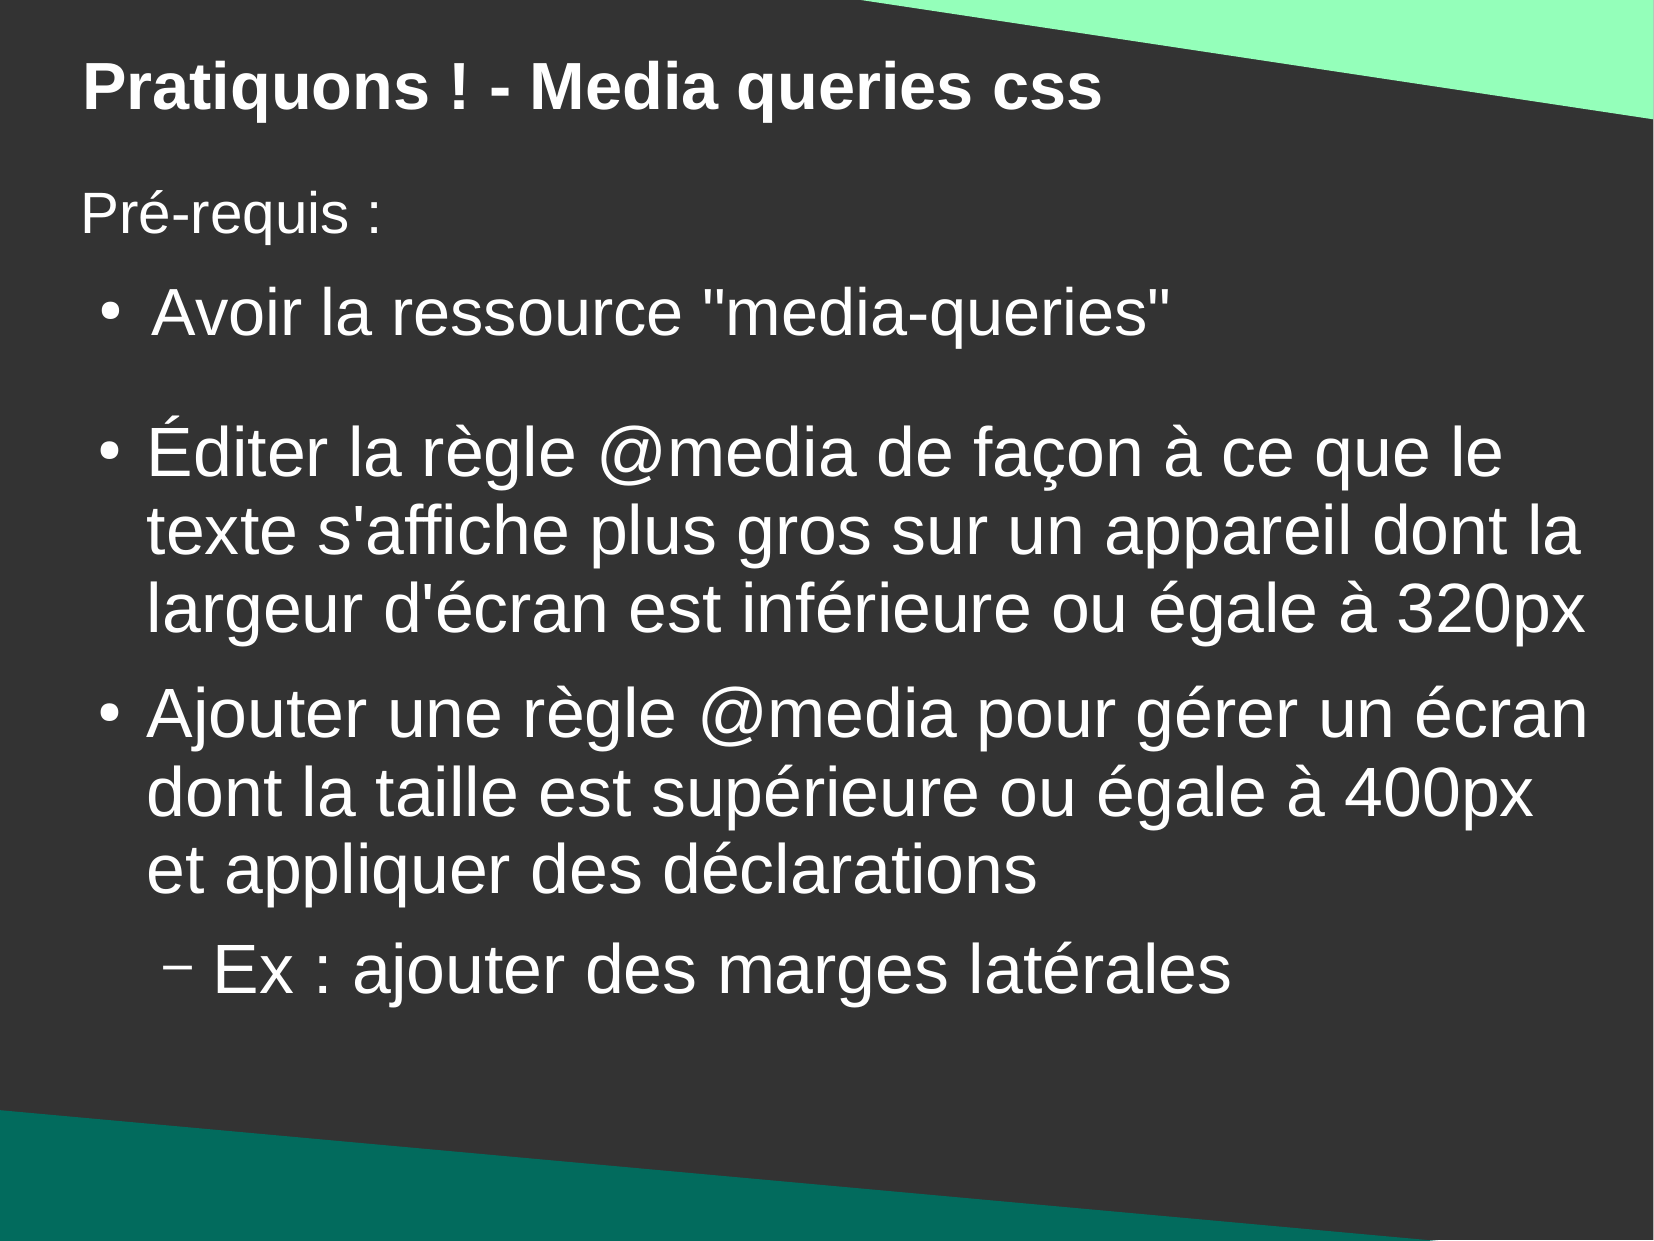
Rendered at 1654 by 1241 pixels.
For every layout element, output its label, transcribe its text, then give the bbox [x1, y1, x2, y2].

title Pratiquons ! - Media queries css [82, 49, 1571, 152]
text_box [860, 0, 1654, 120]
list Pré-requis : Avoir la ressource "media-queries" [80, 180, 1620, 367]
list Éditer la règle @media de façon à ce que le texte s'affiche plus gros sur un appareil dont la largeur d'écran est inférieure ou égale à 320px Ajouter une règle @media pour gérer un écran dont la taille est supérieure ou égale à 400px et appliquer des déclarations Ex : ajouter des marges latérales [80, 413, 1605, 1017]
